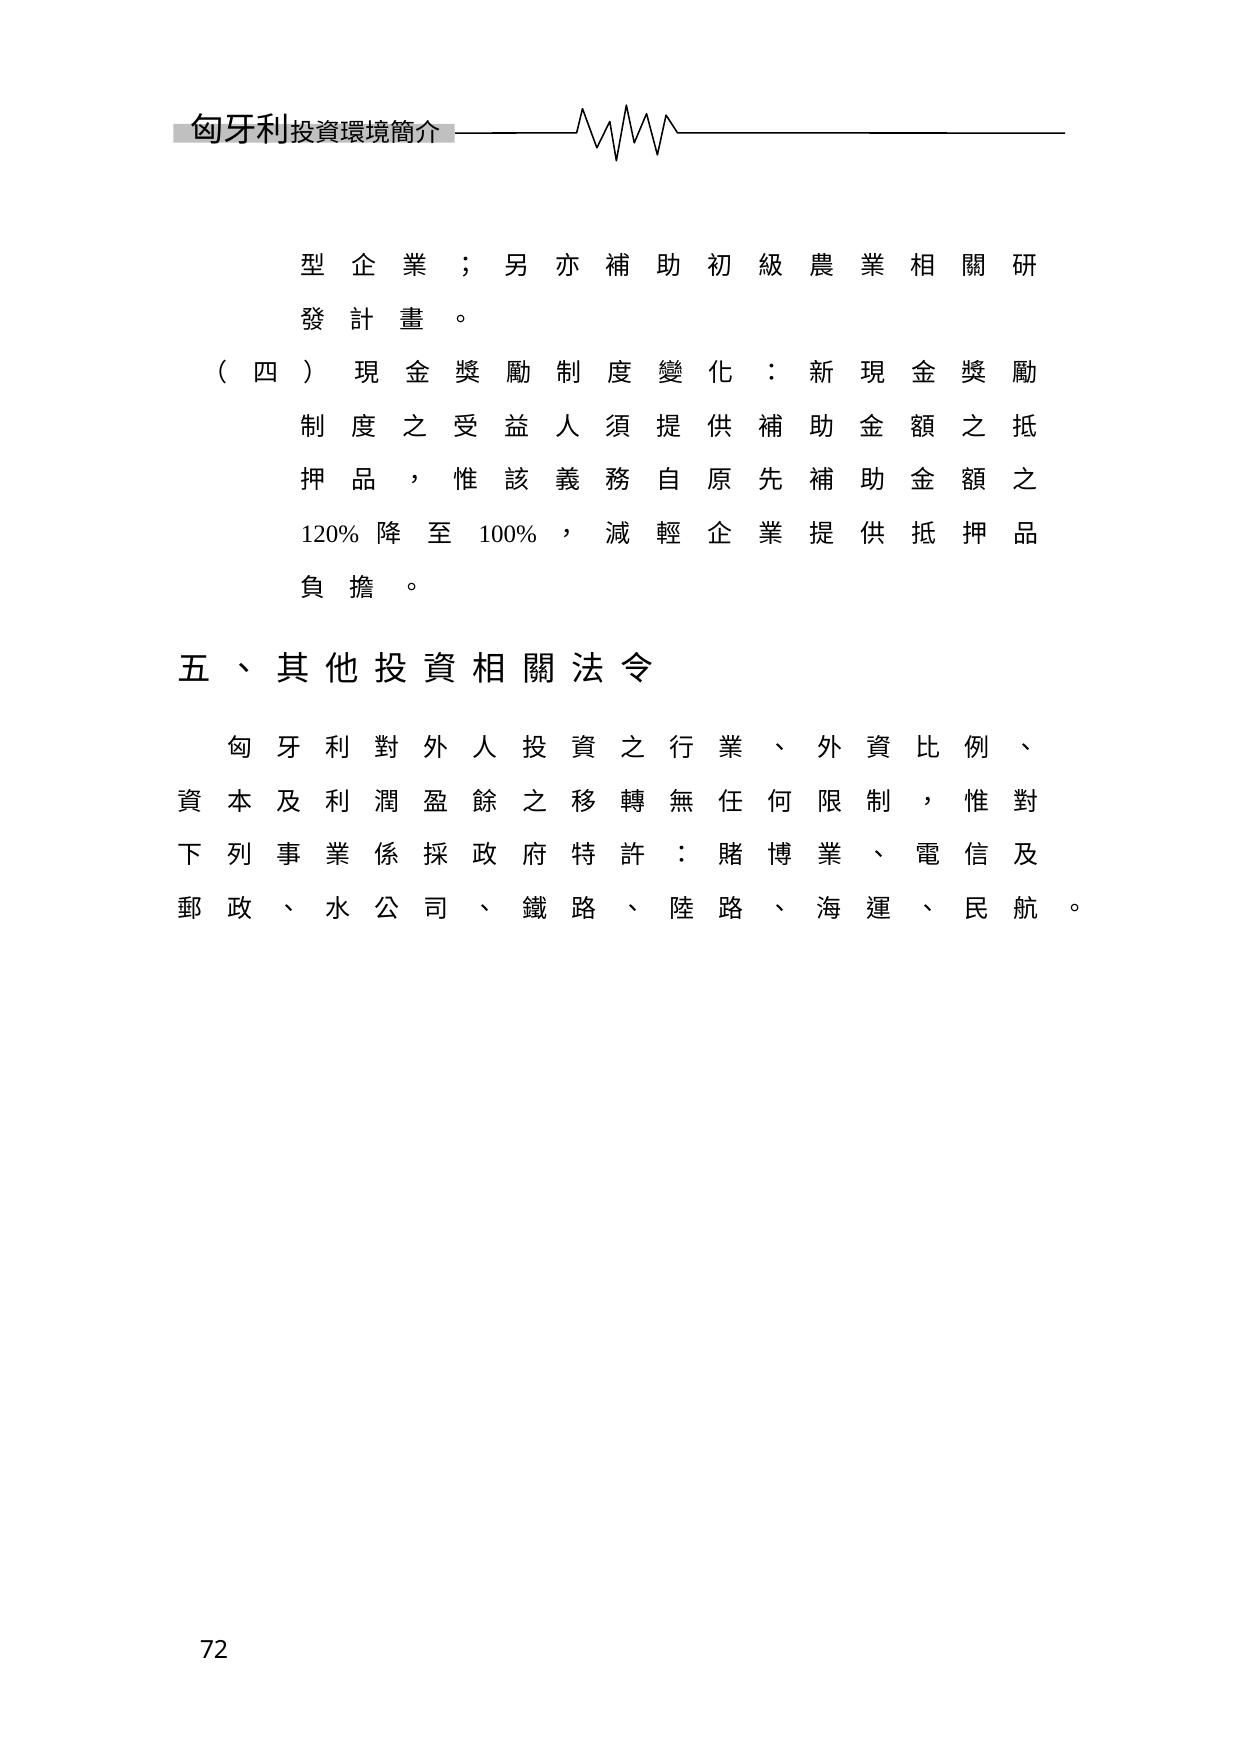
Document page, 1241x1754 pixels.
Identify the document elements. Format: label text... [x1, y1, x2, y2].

text 五、其他投資相關法令 [178, 639, 1063, 692]
text 型企業；另亦補助初級農業相關研發計畫。 [202, 237, 1063, 344]
text （四）現金獎勵制度變化：新現金獎勵制度之受益人須提供補助金額之抵押品，惟該義務自原先補助金額之120%降至100%，減輕企業提供抵押品負擔。 [202, 344, 1063, 612]
text 匈牙利對外人投資之行業、外資比例、資本及利潤盈餘之移轉無任何限制，惟對下列事業係採政府特許：賭博業、電信及郵政、水公司、鐵路、陸路、海運、民航。 [178, 719, 1063, 933]
